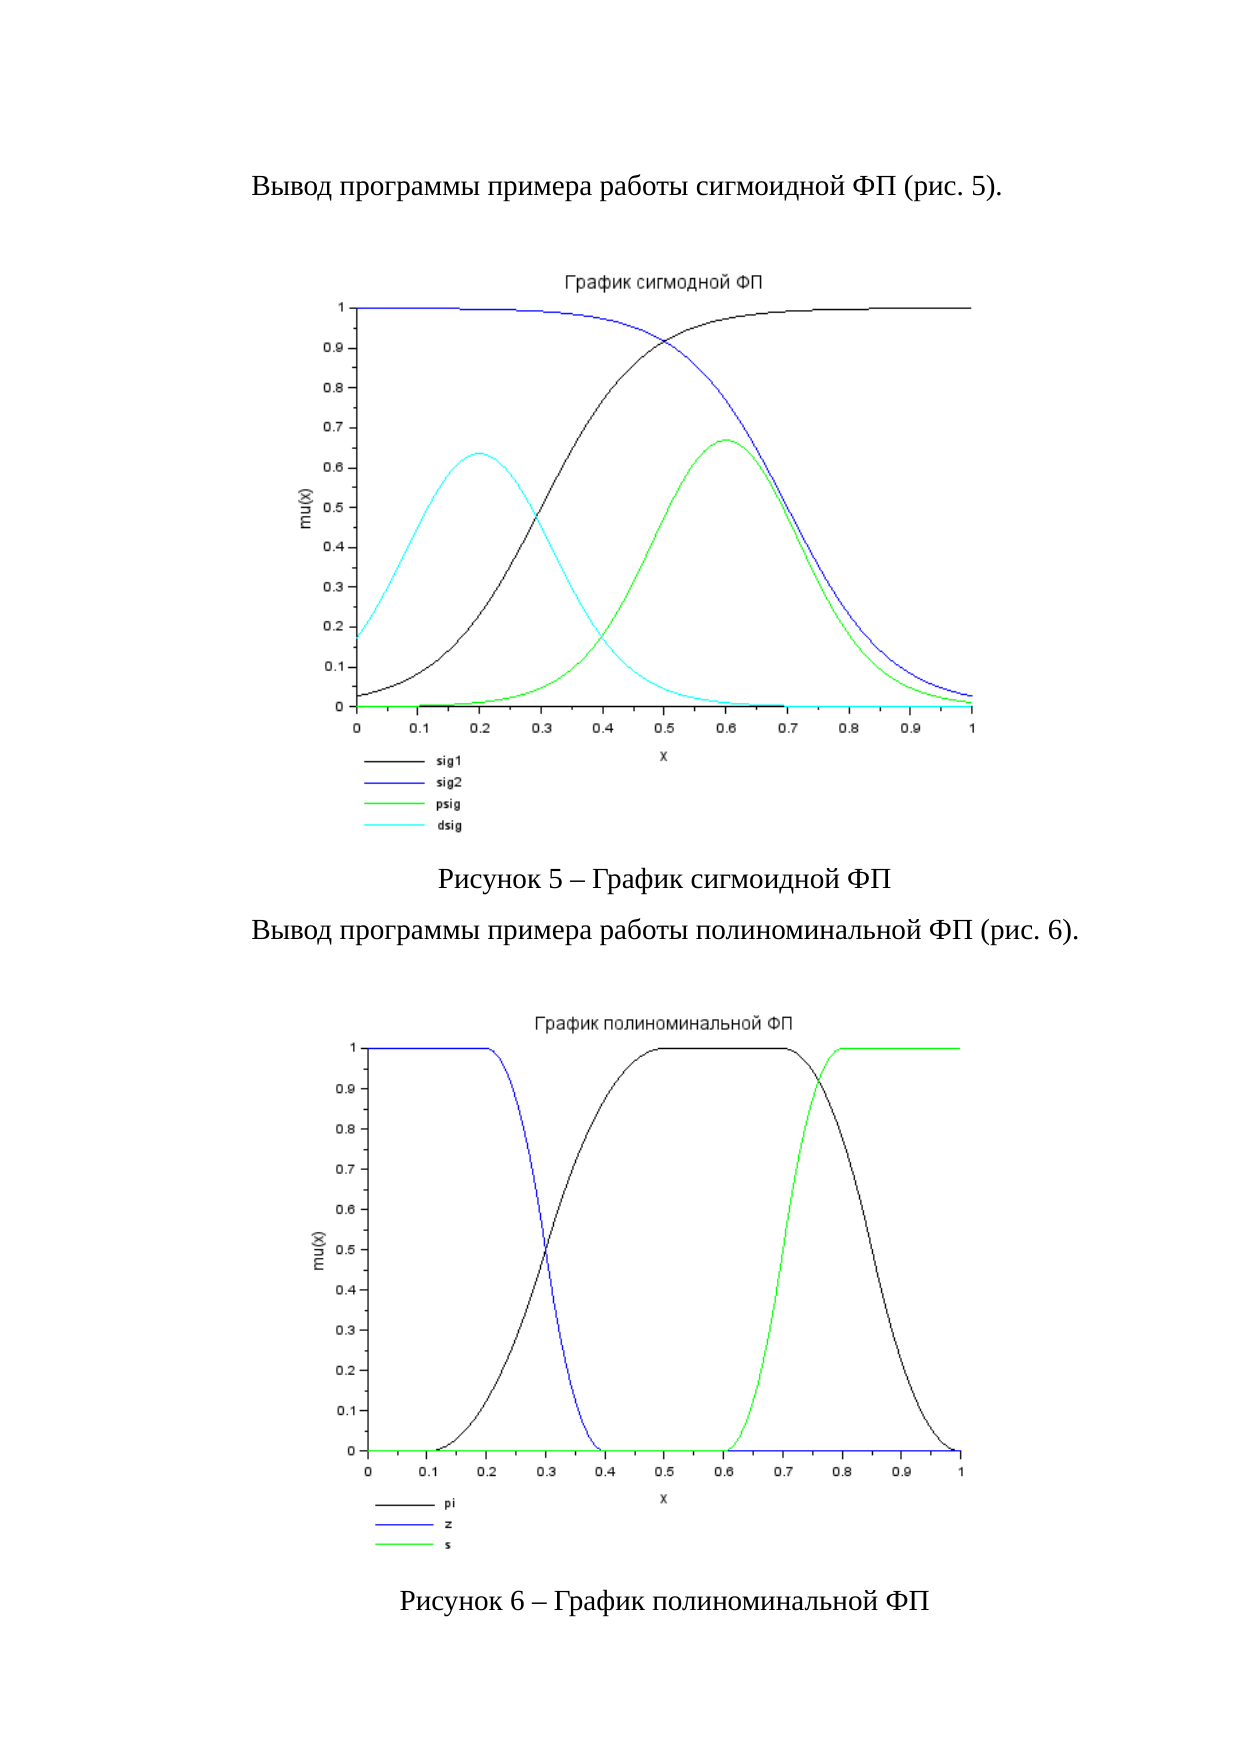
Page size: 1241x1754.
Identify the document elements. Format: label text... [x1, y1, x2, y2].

text Вывод программы примера работы сигмоидной ФП (рис. 5). [177, 168, 1152, 202]
text Рисунок 6 – График полиноминальной ФП [177, 1583, 1152, 1617]
text Вывод программы примера работы полиноминальной ФП (рис. 6). [177, 912, 1152, 946]
text Рисунок 5 – График сигмоидной ФП [177, 862, 1152, 895]
